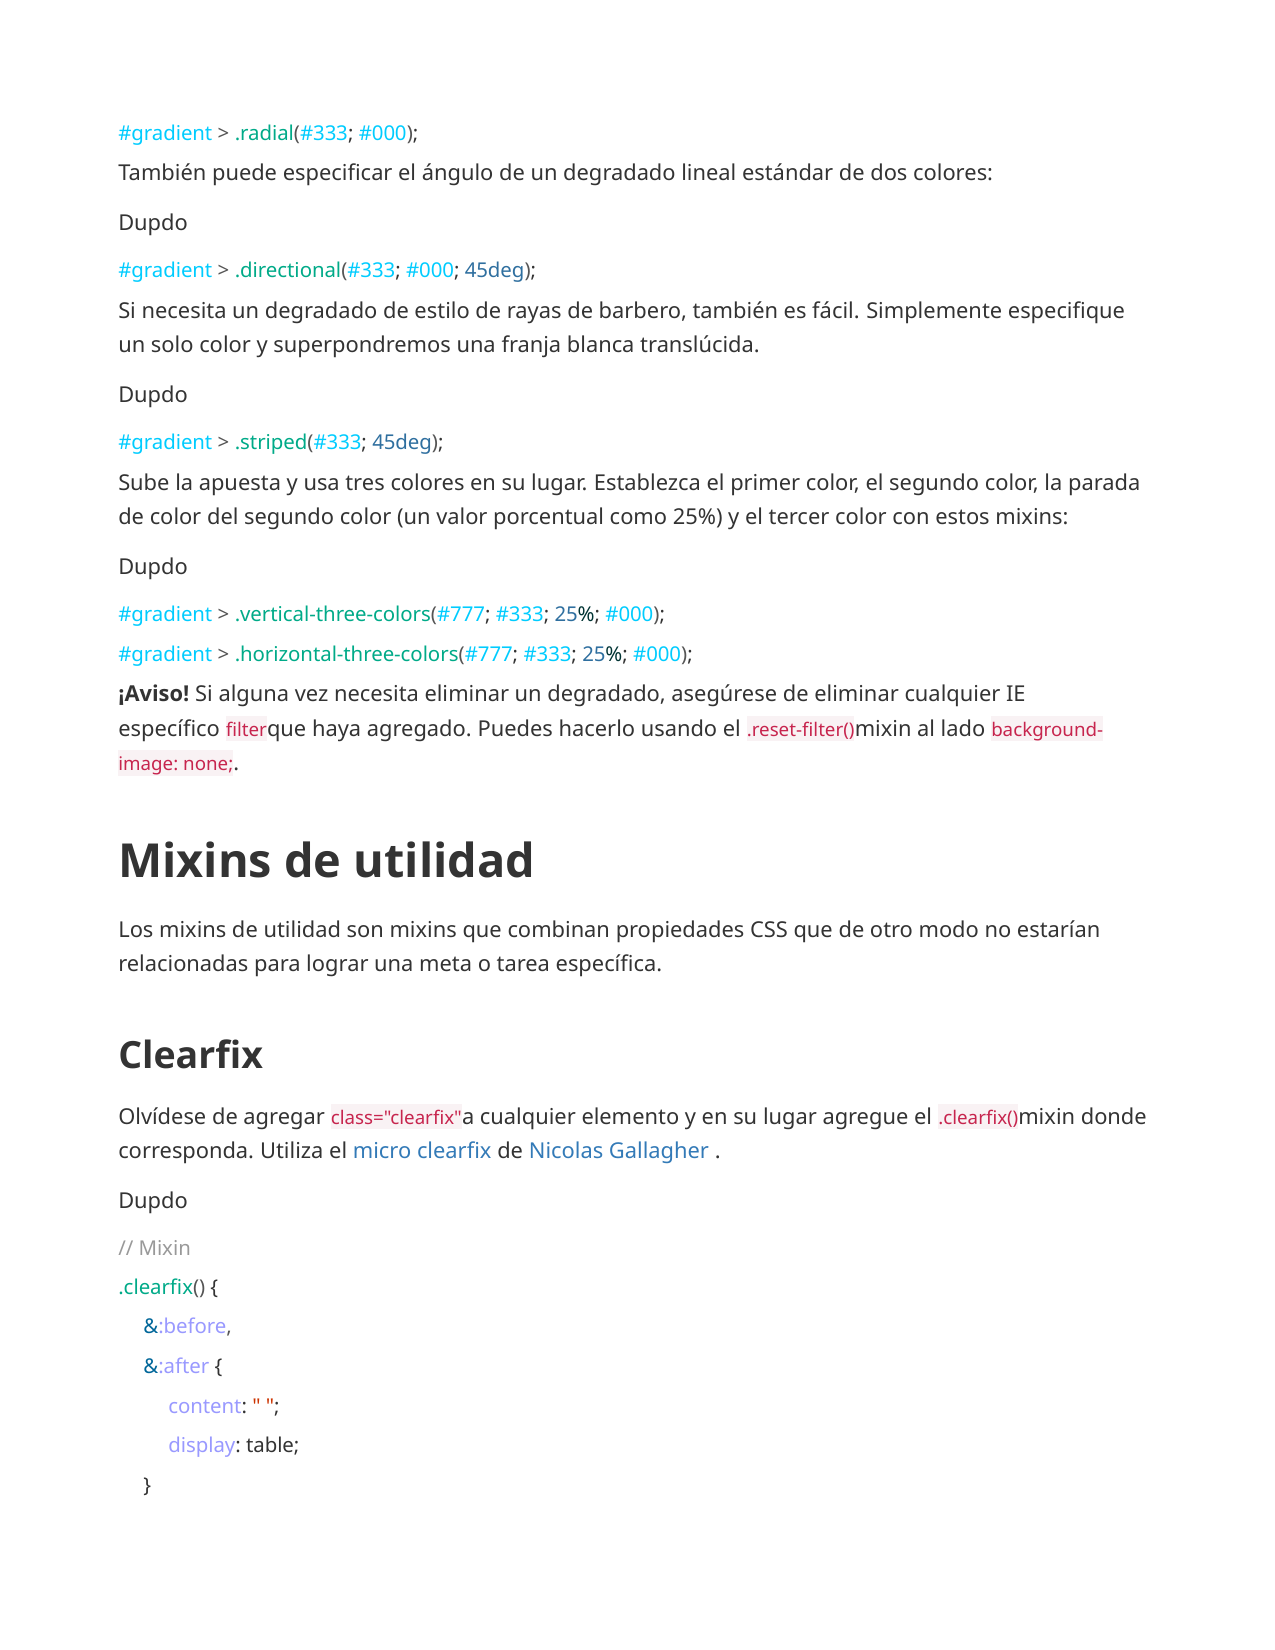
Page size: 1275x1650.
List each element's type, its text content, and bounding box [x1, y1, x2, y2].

text display: table; [118, 1431, 1157, 1459]
text #gradient > .directional(#333; #000; 45deg); [118, 256, 1157, 284]
text También puede especificar el ángulo de un degradado lineal estándar de dos colores: [118, 157, 1157, 187]
text // Mixin [118, 1233, 1157, 1261]
text } [118, 1471, 1157, 1499]
text Los mixins de utilidad son mixins que combinan propiedades CSS que de otro modo no estarían relacionadas para lograr una meta o tarea específica. [118, 914, 1157, 978]
text #gradient > .radial(#333; #000); [118, 118, 1157, 146]
text Dupdo [118, 207, 1157, 237]
subtitle Clearfix [118, 1029, 1157, 1080]
text Dupdo [118, 551, 1157, 581]
text &:after { [118, 1352, 1157, 1379]
text &:before, [118, 1312, 1157, 1340]
subtitle Mixins de utilidad [118, 828, 1157, 892]
text Si necesita un degradado de estilo de rayas de barbero, también es fácil. Simplemente especifique un solo color y superpondremos una franja blanca translúcida. [118, 295, 1157, 359]
text ¡Aviso! Si alguna vez necesita eliminar un degradado, asegúrese de eliminar cualquier IE específico filterque haya agregado. Puedes hacerlo usando el .reset-filter()mixin al lado background-image: none;. [118, 678, 1157, 777]
text #gradient > .striped(#333; 45deg); [118, 428, 1157, 456]
text Dupdo [118, 379, 1157, 409]
text #gradient > .vertical-three-colors(#777; #333; 25%; #000); [118, 600, 1157, 628]
text Dupdo [118, 1184, 1157, 1214]
text #gradient > .horizontal-three-colors(#777; #333; 25%; #000); [118, 639, 1157, 667]
text Sube la apuesta y usa tres colores en su lugar. Establezca el primer color, el segundo color, la parada de color del segundo color (un valor porcentual como 25%) y el tercer color con estos mixins: [118, 467, 1157, 531]
text Olvídese de agregar class="clearfix"a cualquier elemento y en su lugar agregue el .clearfix()mixin donde corresponda. Utiliza el micro clearfix de Nicolas Gallagher . [118, 1101, 1157, 1164]
text .clearfix() { [118, 1273, 1157, 1300]
text content: " "; [118, 1391, 1157, 1419]
